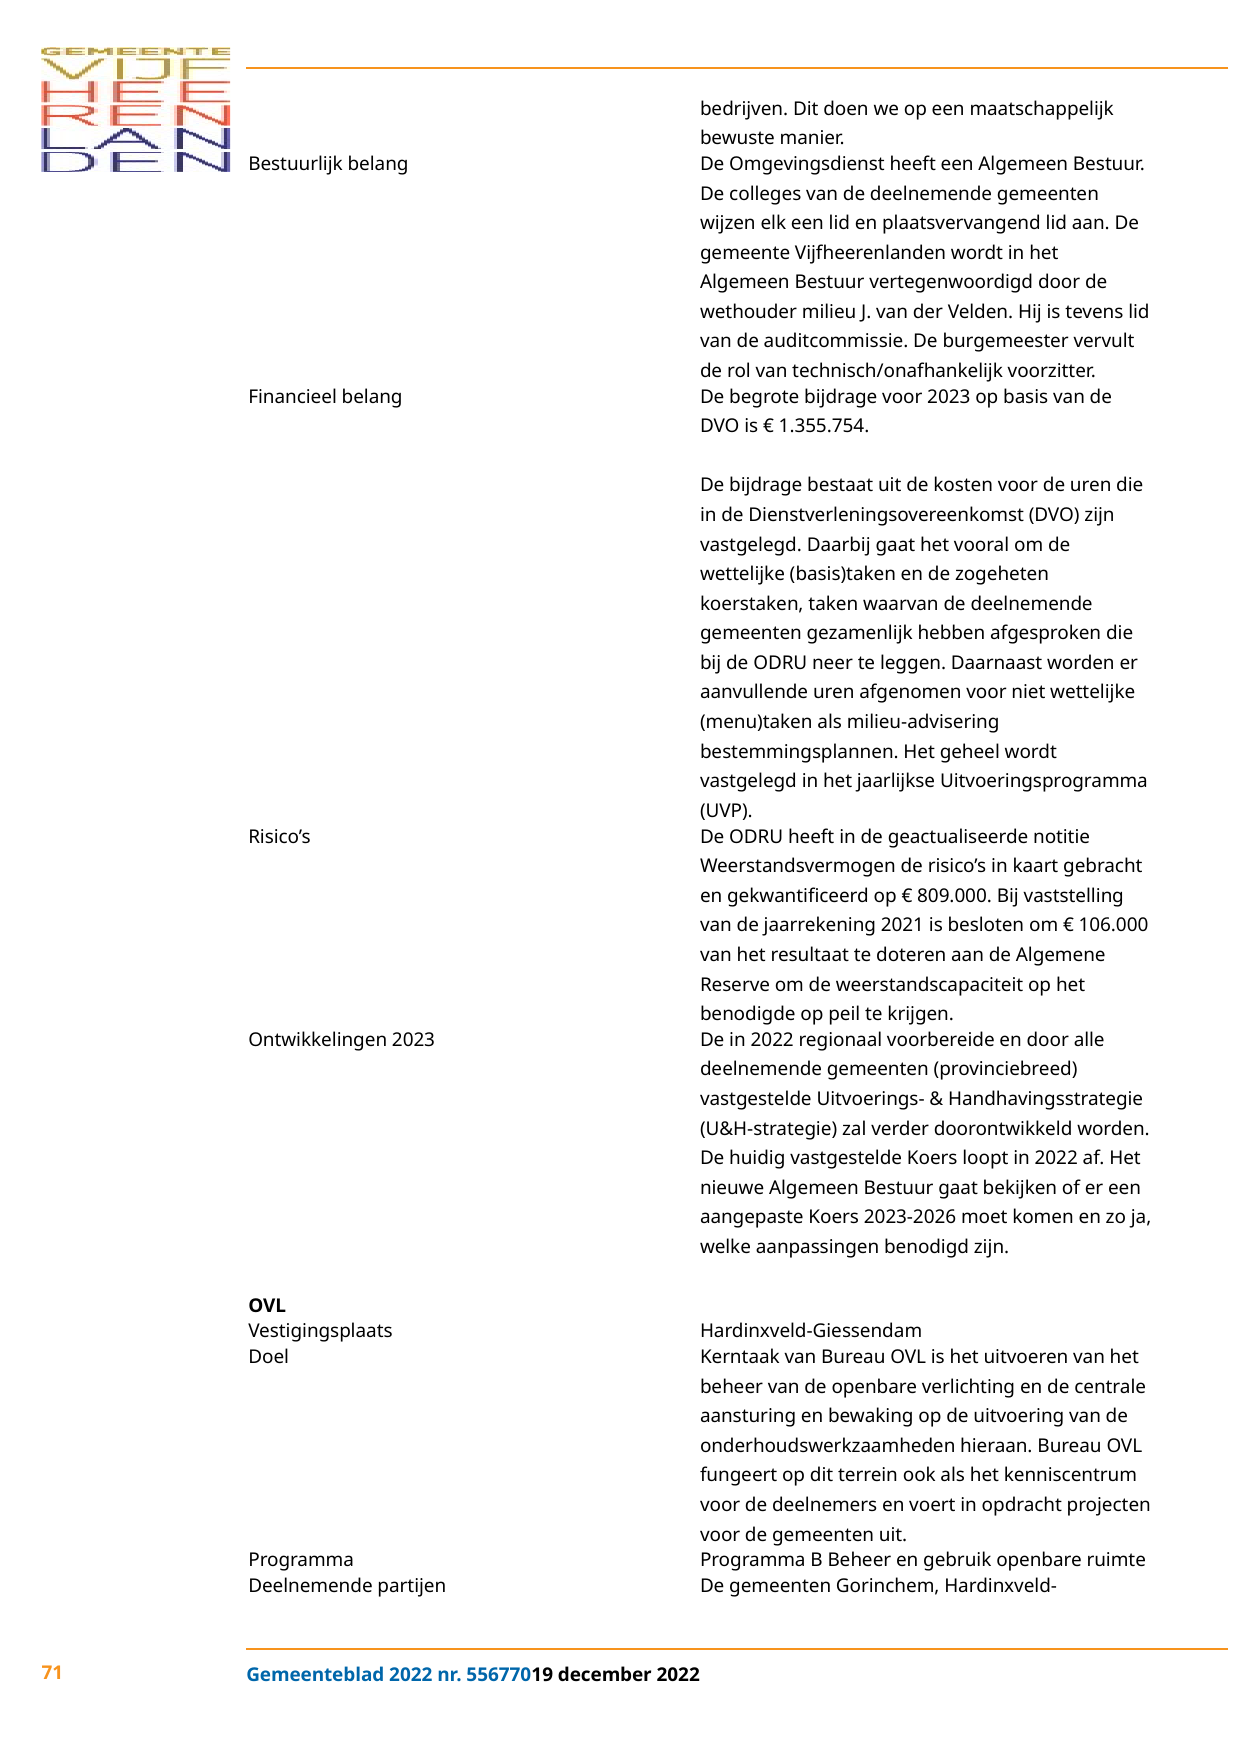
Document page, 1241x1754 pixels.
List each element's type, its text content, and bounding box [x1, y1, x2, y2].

table_cell De begrote bijdrage voor 2023 op basis van de DVO is € 1.355.754. De bijdrage bestaat uit de kosten voor de uren die in de Dienstverleningsovereenkomst (DVO) zijn vastgelegd. Daarbij gaat het vooral om de wettelijke (basis)taken en de zogeheten koerstaken, taken waarvan de deelnemende gemeenten gezamenlijk hebben afgesproken die bij de ODRU neer te leggen. Daarnaast worden er aanvullende uren afgenomen voor niet wettelijke (menu)taken als milieu-advisering bestemmingsplannen. Het geheel wordt vastgelegd in het jaarlijkse Uitvoeringsprogramma (UVP). [700, 383, 1152, 823]
table_cell Bestuurlijk belang [248, 150, 700, 383]
table_cell Programma B Beheer en gebruik openbare ruimte [700, 1546, 1152, 1572]
table_cell De ODRU heeft in de geactualiseerde notitie Weerstandsvermogen de risico’s in kaart gebracht en gekwantificeerd op € 809.000. Bij vaststelling van de jaarrekening 2021 is besloten om € 106.000 van het resultaat te doteren aan de Algemene Reserve om de weerstandscapaciteit op het benodigde op peil te krijgen. [700, 823, 1152, 1026]
table_cell De Omgevingsdienst heeft een Algemeen Bestuur. De colleges van de deelnemende gemeenten wijzen elk een lid en plaatsvervangend lid aan. De gemeente Vijfheerenlanden wordt in het Algemeen Bestuur vertegenwoordigd door de wethouder milieu J. van der Velden. Hij is tevens lid van de auditcommissie. De burgemeester vervult de rol van technisch/onafhankelijk voorzitter. [700, 150, 1152, 383]
table_cell Programma [248, 1546, 700, 1572]
table_cell Financieel belang [248, 383, 700, 823]
table_cell Doel [248, 1343, 700, 1546]
table_cell Vestigingsplaats [248, 1318, 700, 1343]
table_cell Risico’s [248, 823, 700, 1026]
picture [41, 47, 231, 172]
table_cell [248, 95, 700, 150]
table_cell Deelnemende partijen [248, 1572, 700, 1598]
table_cell Ontwikkelingen 2023 [248, 1026, 700, 1259]
table_cell bedrijven. Dit doen we op een maatschappelijk bewuste manier. [700, 95, 1152, 150]
table_cell Hardinxveld-Giessendam [700, 1318, 1152, 1343]
table_cell De gemeenten Gorinchem, Hardinxveld- [700, 1572, 1152, 1598]
table_cell Kerntaak van Bureau OVL is het uitvoeren van het beheer van de openbare verlichting en de centrale aansturing en bewaking op de uitvoering van de onderhoudswerkzaamheden hieraan. Bureau OVL fungeert op dit terrein ook als het kenniscentrum voor de deelnemers en voert in opdracht projecten voor de gemeenten uit. [700, 1343, 1152, 1546]
table_cell De in 2022 regionaal voorbereide en door alle deelnemende gemeenten (provinciebreed) vastgestelde Uitvoerings- & Handhavingsstrategie (U&H-strategie) zal verder doorontwikkeld worden. De huidig vastgestelde Koers loopt in 2022 af. Het nieuwe Algemeen Bestuur gaat bekijken of er een aangepaste Koers 2023-2026 moet komen en zo ja, welke aanpassingen benodigd zijn. [700, 1026, 1152, 1259]
table_header OVL [248, 1292, 1152, 1317]
